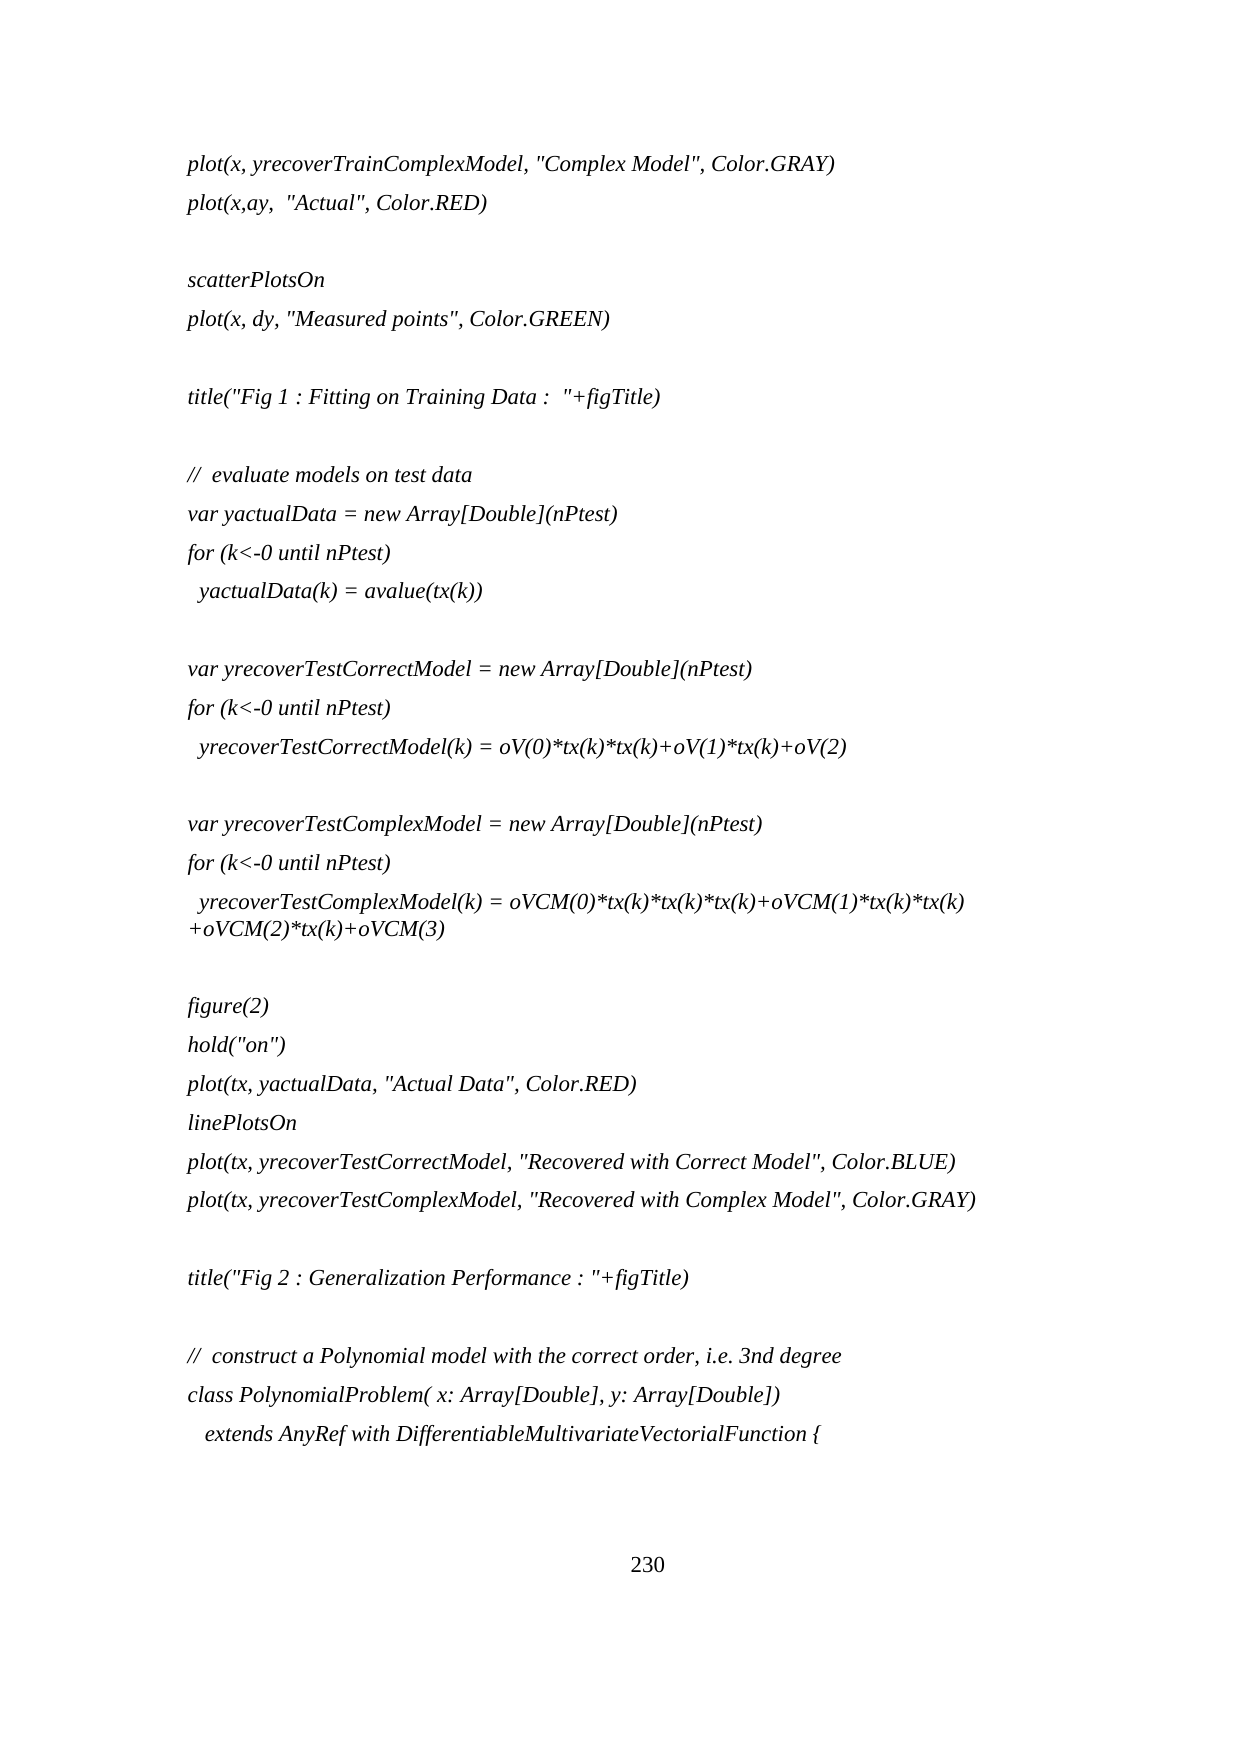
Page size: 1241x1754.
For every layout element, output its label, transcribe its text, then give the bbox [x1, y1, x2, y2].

text plot(x, yrecoverTrainComplexModel, "Complex Model", Color.GRAY) [187, 150, 1108, 176]
text var yactualData = new Array[Double](nPtest) [187, 500, 1108, 526]
text yrecoverTestCorrectModel(k) = oV(0)*tx(k)*tx(k)+oV(1)*tx(k)+oV(2) [187, 733, 1108, 759]
text scatterPlotsOn [187, 267, 1108, 293]
text extends AnyRef with DifferentiableMultivariateVectorialFunction { [187, 1420, 1108, 1446]
text plot(tx, yrecoverTestCorrectModel, "Recovered with Correct Model", Color.BLUE) [187, 1148, 1108, 1174]
text title("Fig 2 : Generalization Performance : "+figTitle) [187, 1264, 1108, 1291]
text figure(2) [187, 992, 1108, 1019]
text linePlotsOn [187, 1109, 1108, 1135]
text plot(x,ay, "Actual", Color.RED) [187, 189, 1108, 215]
text plot(tx, yrecoverTestComplexModel, "Recovered with Complex Model", Color.GRAY) [187, 1187, 1108, 1213]
text yrecoverTestComplexModel(k) = oVCM(0)*tx(k)*tx(k)*tx(k)+oVCM(1)*tx(k)*tx(k)+oVCM(2)*tx(k)+oVCM(3) [187, 888, 1108, 941]
text var yrecoverTestComplexModel = new Array[Double](nPtest) [187, 811, 1108, 837]
text class PolynomialProblem( x: Array[Double], y: Array[Double]) [187, 1381, 1108, 1407]
text title("Fig 1 : Fitting on Training Data : "+figTitle) [187, 383, 1108, 409]
text plot(x, dy, "Measured points", Color.GREEN) [187, 305, 1108, 332]
text for (k<-0 until nPtest) [187, 538, 1108, 565]
text for (k<-0 until nPtest) [187, 849, 1108, 876]
text // evaluate models on test data [187, 461, 1108, 487]
text plot(tx, yactualData, "Actual Data", Color.RED) [187, 1070, 1108, 1096]
text var yrecoverTestCorrectModel = new Array[Double](nPtest) [187, 655, 1108, 681]
text // construct a Polynomial model with the correct order, i.e. 3nd degree [187, 1342, 1108, 1368]
text for (k<-0 until nPtest) [187, 694, 1108, 720]
text hold("on") [187, 1031, 1108, 1057]
text yactualData(k) = avalue(tx(k)) [187, 577, 1108, 604]
